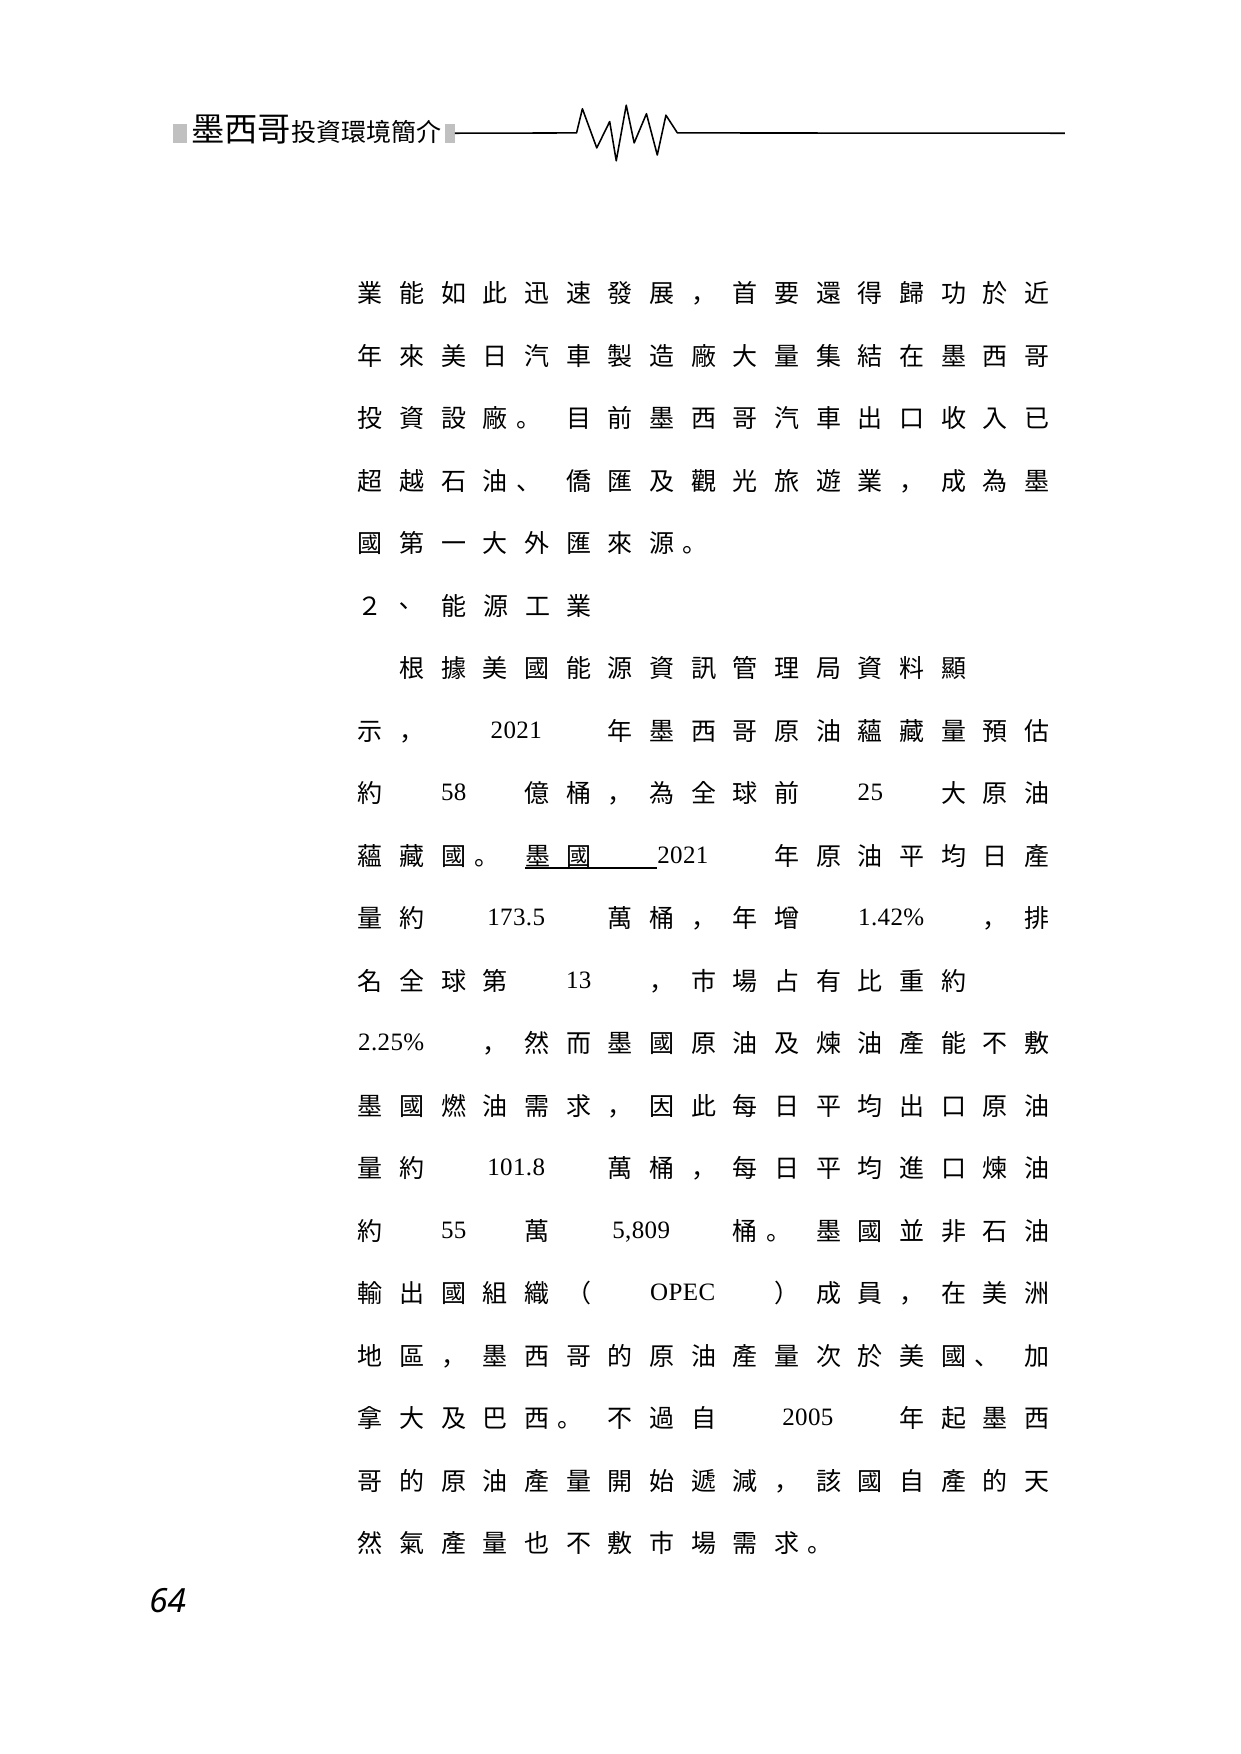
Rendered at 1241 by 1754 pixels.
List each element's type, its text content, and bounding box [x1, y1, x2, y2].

text ２、能源工業 [332, 563, 1058, 625]
text 根據美國能源資訊管理局資料顯示，2021年墨西哥原油蘊藏量預估約58億桶，為全球前25大原油蘊藏國。墨國2021年原油平均日產量約173.5萬桶，年增1.42%，排名全球第13，市場占有比重約2.25%，然而墨國原油及煉油產能不敷墨國燃油需求，因此每日平均出口原油量約101.8萬桶，每日平均進口煉油約55萬5,809桶。墨國並非石油輸出國組織（OPEC）成員，在美洲地區，墨西哥的原油產量次於美國、加拿大及巴西。不過自2005年起墨西哥的原油產量開始遞減，該國自產的天然氣產量也不敷市場需求。 [330, 625, 1058, 1563]
text 業能如此迅速發展，首要還得歸功於近年來美日汽車製造廠大量集結在墨西哥投資設廠。目前墨西哥汽車出口收入已超越石油、僑匯及觀光旅遊業，成為墨國第一大外匯來源。 [330, 250, 1058, 563]
